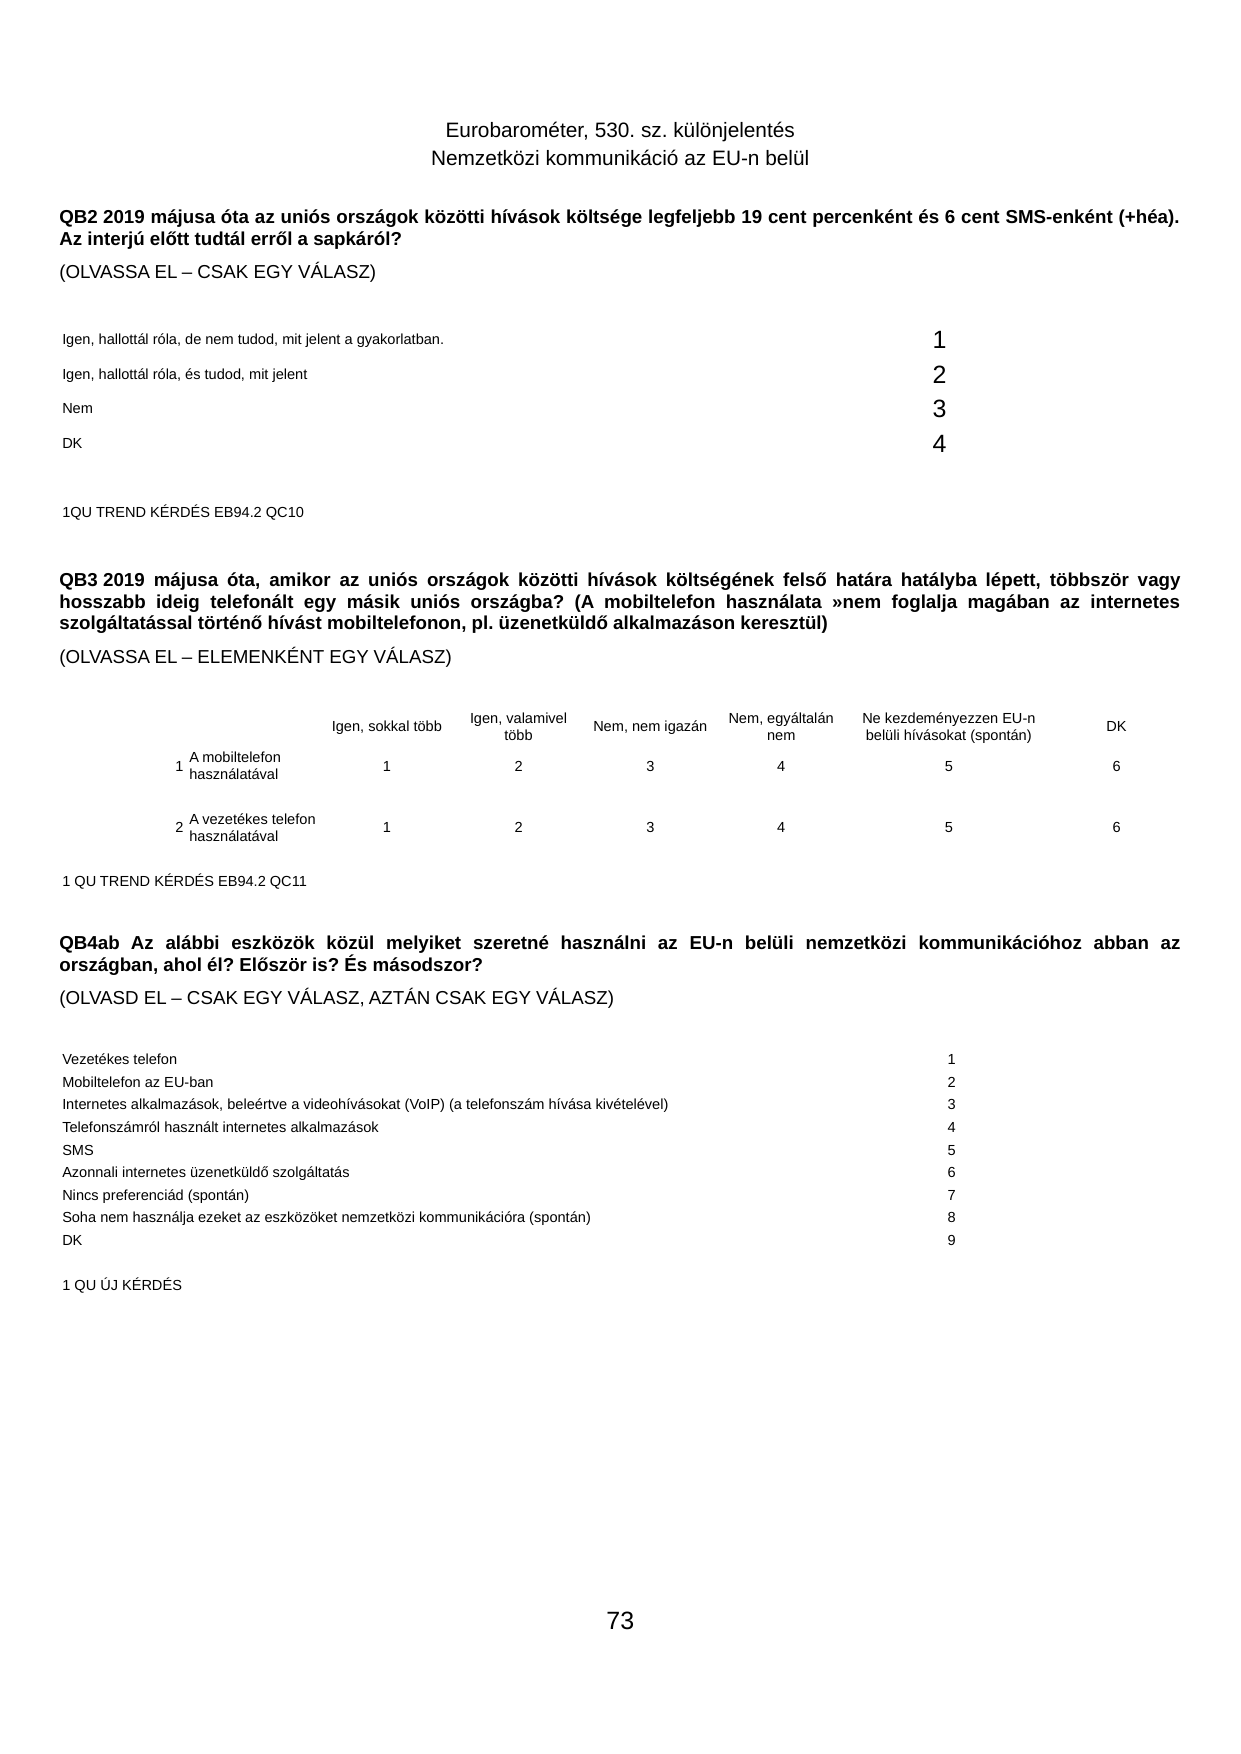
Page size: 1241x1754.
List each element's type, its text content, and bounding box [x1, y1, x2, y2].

table_cell 1 QU TREND KÉRDÉS EB94.2 QC11 [59, 870, 584, 892]
table_cell A mobiltelefon használatával [186, 746, 321, 785]
table_cell [716, 785, 846, 808]
text (OLVASSA EL – ELEMENKÉNT EGY VÁLASZ) [59, 646, 1181, 667]
table_cell DK [59, 426, 809, 461]
table_cell 9 [819, 1229, 958, 1251]
table_cell [186, 785, 321, 808]
table_cell [59, 461, 809, 495]
table_cell SMS [59, 1138, 819, 1161]
table_cell [584, 847, 716, 870]
table_header Igen, hallottál róla, de nem tudod, mit jelent a gyakorlatban. [59, 322, 809, 357]
text (OLVASSA EL – CSAK EGY VÁLASZ) [59, 261, 1181, 283]
table_cell 4 [810, 426, 949, 461]
table_cell [810, 495, 949, 530]
table_cell 3 [819, 1093, 958, 1116]
table_cell [453, 847, 584, 870]
table_cell 2 [810, 357, 949, 391]
table_cell [321, 847, 452, 870]
table_cell 5 [819, 1138, 958, 1161]
table_header Nem, nem igazán [584, 707, 716, 746]
table_header Ne kezdeményezzen EU-n belüli hívásokat (spontán) [846, 707, 1052, 746]
table_cell [716, 870, 846, 892]
table_cell [584, 870, 716, 892]
table_cell [186, 847, 321, 870]
table_cell Internetes alkalmazások, beleértve a videohívásokat (VoIP) (a telefonszám hívása kivételével) [59, 1093, 819, 1116]
table_cell Soha nem használja ezeket az eszközöket nemzetközi kommunikációra (spontán) [59, 1206, 819, 1229]
table_cell [846, 847, 1052, 870]
table_cell 5 [846, 808, 1052, 847]
table_cell [59, 1251, 819, 1274]
table_header DK [1052, 707, 1181, 746]
table_header Nem, egyáltalán nem [716, 707, 846, 746]
table_header Igen, valamivel több [453, 707, 584, 746]
table_cell 4 [716, 746, 846, 785]
table_cell 4 [819, 1116, 958, 1138]
table_cell Azonnali internetes üzenetküldő szolgáltatás [59, 1161, 819, 1183]
table_cell 3 [584, 808, 716, 847]
table_cell [1052, 870, 1181, 892]
table_cell Nincs preferenciád (spontán) [59, 1184, 819, 1206]
table_cell [453, 785, 584, 808]
table_cell 5 [846, 746, 1052, 785]
text QB3 2019 májusa óta, amikor az uniós országok közötti hívások költségének felső határa hatályba lépett, többször vagy hosszabb ideig telefonált egy másik uniós országba? (A mobiltelefon használata »nem foglalja magában az internetes szolgáltatással történő hívást mobiltelefonon, pl. üzenetküldő alkalmazáson keresztül) [59, 569, 1181, 634]
table_cell [59, 847, 186, 870]
table_cell 2 [819, 1070, 958, 1093]
table_cell Mobiltelefon az EU-ban [59, 1070, 819, 1093]
table_cell [716, 847, 846, 870]
table_header 1 [810, 322, 949, 357]
table_cell [846, 870, 1052, 892]
table_cell 6 [1052, 808, 1181, 847]
table_cell A vezetékes telefon használatával [186, 808, 321, 847]
table_cell [584, 785, 716, 808]
text QB2 2019 májusa óta az uniós országok közötti hívások költsége legfeljebb 19 cent percenként és 6 cent SMS-enként (+héa). Az interjú előtt tudtál erről a sapkáról? [59, 206, 1181, 249]
table_header 1 [819, 1048, 958, 1070]
table_header Igen, sokkal több [321, 707, 452, 746]
table_cell 7 [819, 1184, 958, 1206]
table_cell [819, 1274, 958, 1296]
table_cell [846, 785, 1052, 808]
table_cell 3 [810, 391, 949, 426]
table_cell [819, 1251, 958, 1274]
table_cell 8 [819, 1206, 958, 1229]
table_cell 1 [321, 808, 452, 847]
table_cell [321, 785, 452, 808]
table_cell DK [59, 1229, 819, 1251]
table_header [186, 707, 321, 746]
table_cell [810, 461, 949, 495]
table_cell Nem [59, 391, 809, 426]
table_header [59, 707, 186, 746]
table_cell Igen, hallottál róla, és tudod, mit jelent [59, 357, 809, 391]
table_cell 6 [1052, 746, 1181, 785]
text (OLVASD EL – CSAK EGY VÁLASZ, AZTÁN CSAK EGY VÁLASZ) [59, 987, 1181, 1008]
table_cell 1 [321, 746, 452, 785]
table_cell [1052, 785, 1181, 808]
table_cell 2 [59, 808, 186, 847]
table_cell 3 [584, 746, 716, 785]
table_cell Telefonszámról használt internetes alkalmazások [59, 1116, 819, 1138]
table_cell 4 [716, 808, 846, 847]
table_cell 1QU TREND KÉRDÉS EB94.2 QC10 [59, 495, 809, 530]
table_cell 6 [819, 1161, 958, 1183]
table_cell [59, 785, 186, 808]
text QB4ab Az alábbi eszközök közül melyiket szeretné használni az EU-n belüli nemzetközi kommunikációhoz abban az országban, ahol él? Először is? És másodszor? [59, 932, 1181, 975]
table_cell 2 [453, 746, 584, 785]
table_cell 1 [59, 746, 186, 785]
table_cell 1 QU ÚJ KÉRDÉS [59, 1274, 819, 1296]
table_header Vezetékes telefon [59, 1048, 819, 1070]
table_cell [1052, 847, 1181, 870]
table_cell 2 [453, 808, 584, 847]
